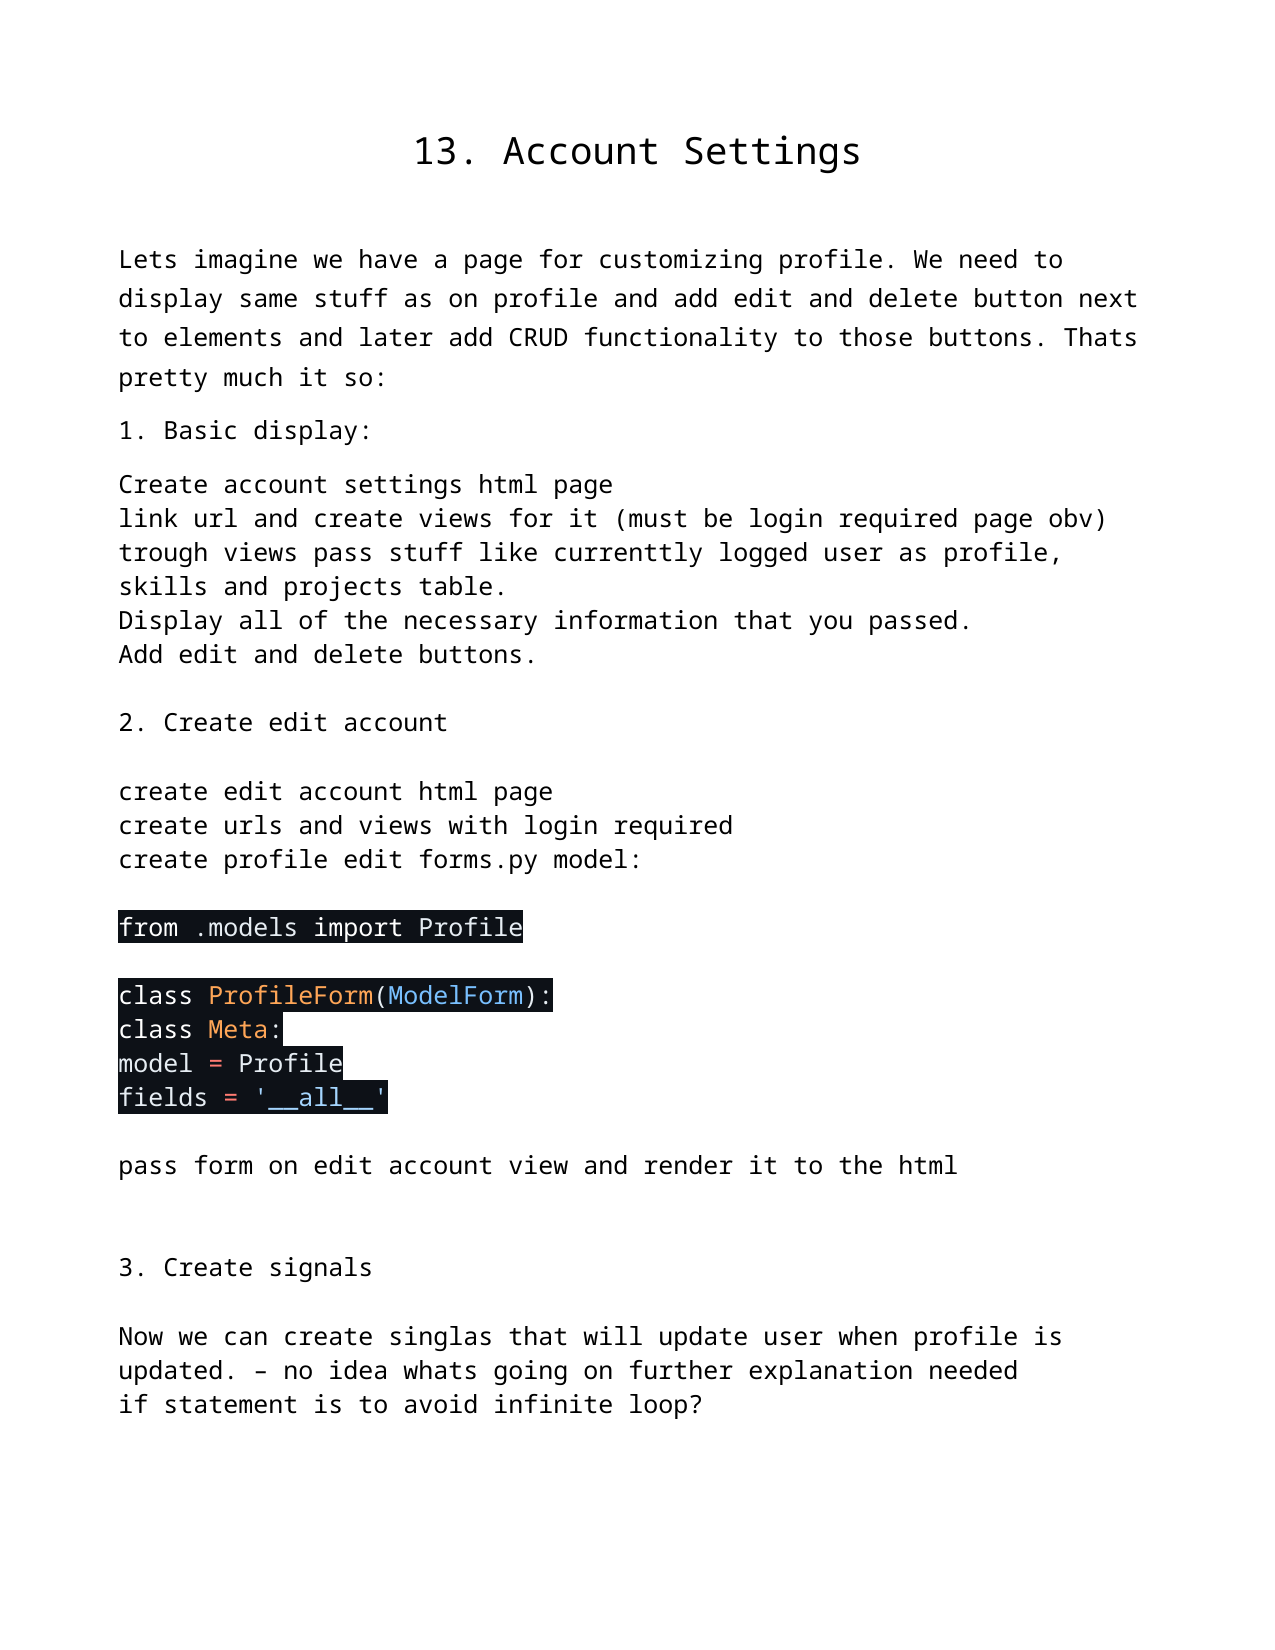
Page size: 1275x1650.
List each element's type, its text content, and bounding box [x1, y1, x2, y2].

text create profile edit forms.py model: [118, 841, 1157, 909]
text create edit account html page [118, 773, 1157, 807]
text from .models import Profile [118, 909, 1157, 943]
text Display all of the necessary information that you passed. [118, 603, 1157, 637]
text class Meta: [118, 1012, 1157, 1046]
text create urls and views with login required [118, 807, 1157, 841]
text if statement is to avoid infinite loop? [118, 1386, 1157, 1420]
subtitle 13. Account Settings [118, 124, 1157, 175]
text 1. Basic display: [118, 413, 1157, 447]
text pass form on edit account view and render it to the html [118, 1148, 1157, 1182]
text class ProfileForm(ModelForm): [118, 943, 1157, 1012]
text 2. Create edit account [118, 705, 1157, 739]
text model = Profile [118, 1046, 1157, 1080]
text Add edit and delete buttons. [118, 637, 1157, 671]
text Lets imagine we have a page for customizing profile. We need to display same stuff as on profile and add edit and delete button next to elements and later add CRUD functionality to those buttons. Thats pretty much it so: [118, 242, 1157, 393]
text link url and create views for it (must be login required page obv) [118, 501, 1157, 535]
text trough views pass stuff like currenttly logged user as profile, skills and projects table. [118, 535, 1157, 603]
text fields = '__all__' [118, 1080, 1157, 1114]
text 3. Create signals [118, 1250, 1157, 1284]
text Create account settings html page [118, 467, 1157, 501]
text Now we can create singlas that will update user when profile is updated. – no idea whats going on further explanation needed [118, 1318, 1157, 1386]
